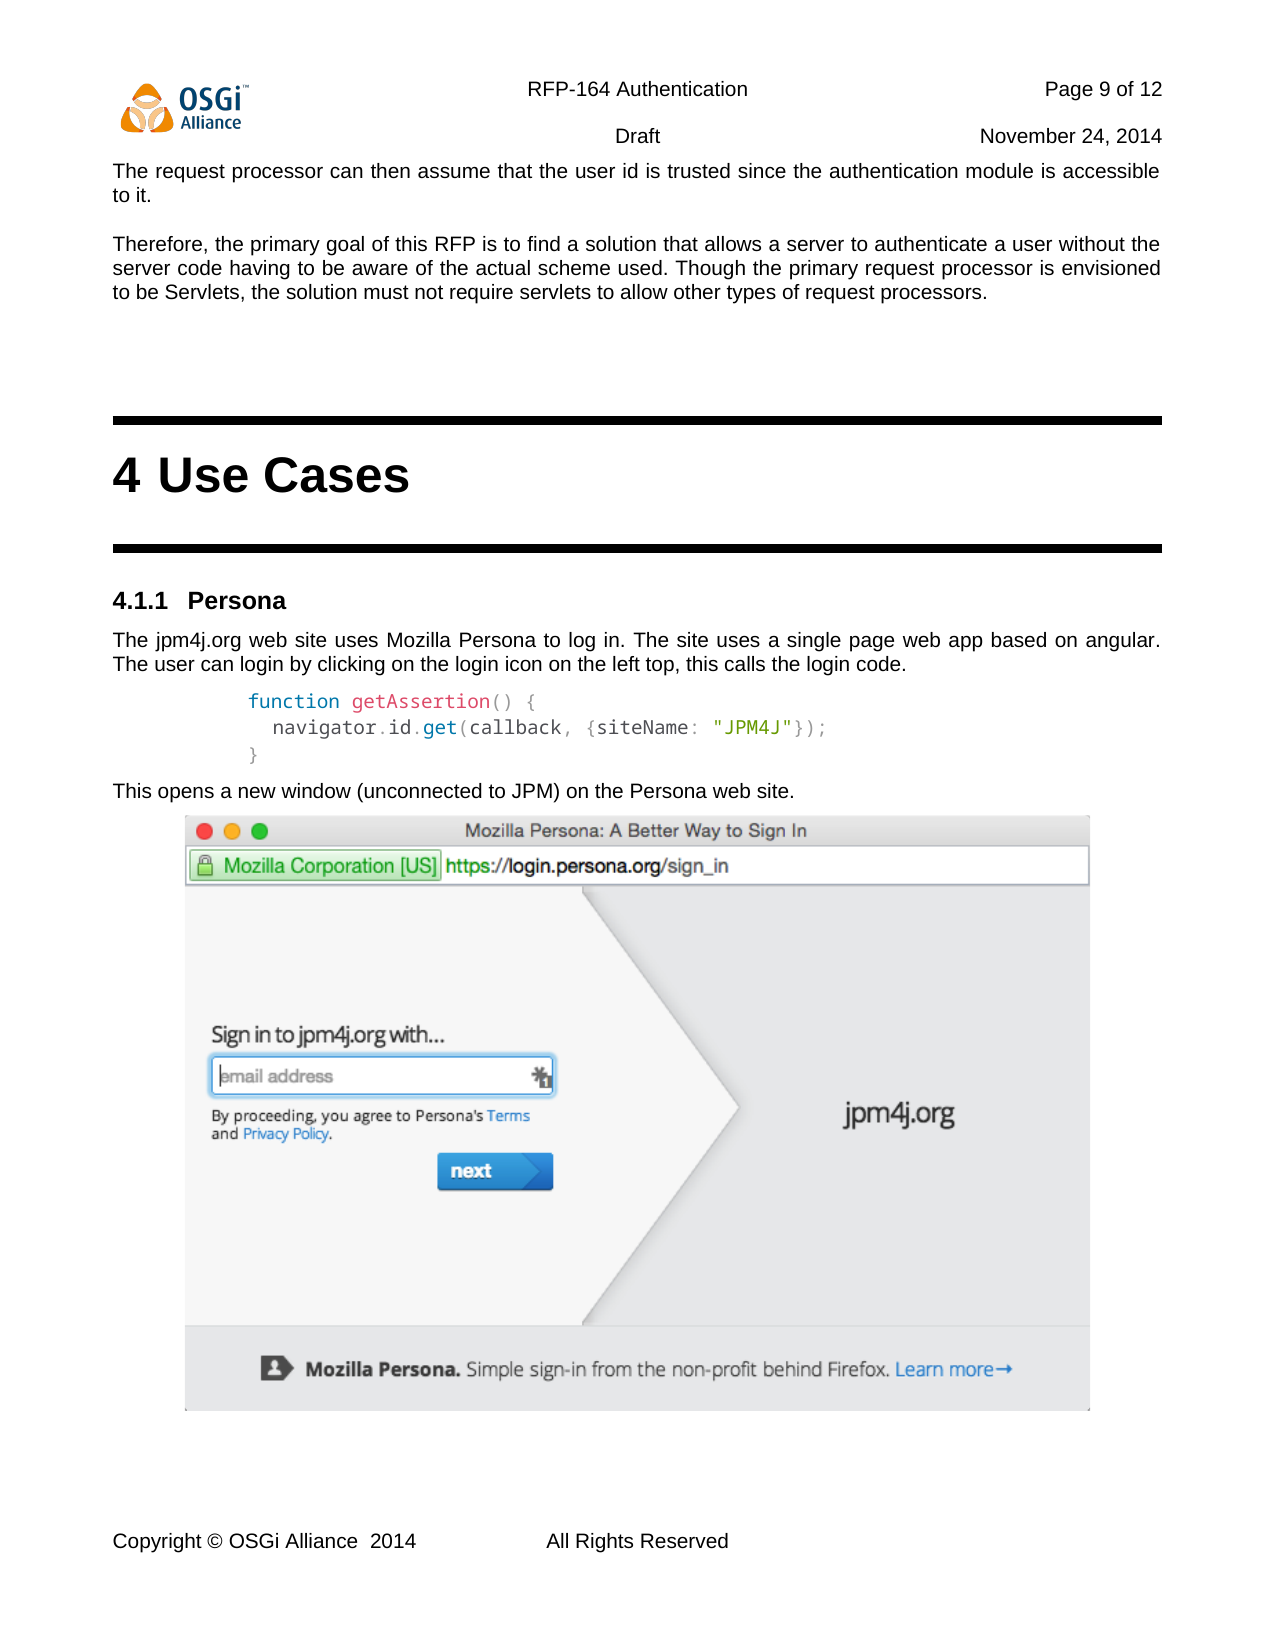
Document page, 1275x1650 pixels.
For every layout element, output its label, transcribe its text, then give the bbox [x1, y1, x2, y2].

text navigator.id.get(callback, {siteName: "JPM4J"}); [247, 714, 1162, 740]
text This opens a new window (unconnected to JPM) on the Persona web site. [112, 779, 1162, 803]
text } [247, 740, 1162, 767]
text function getAssertion() { [247, 688, 1162, 714]
text The request processor can then assume that the user id is trusted since the authentication module is accessible to it. [112, 159, 1162, 207]
text The jpm4j.org web site uses Mozilla Persona to log in. The site uses a single page web app based on angular. The user can login by clicking on the login icon on the left top, this calls the login code. [112, 627, 1162, 675]
text Therefore, the primary goal of this RFP is to find a solution that allows a server to authenticate a user without the server code having to be aware of the actual scheme used. Though the primary request processor is envisioned to be Servlets, the solution must not require servlets to allow other types of request processors. [112, 232, 1162, 304]
picture [184, 815, 1091, 1411]
subtitle Persona [112, 586, 1162, 615]
picture [113, 76, 257, 140]
subtitle Use Cases [112, 417, 1162, 553]
